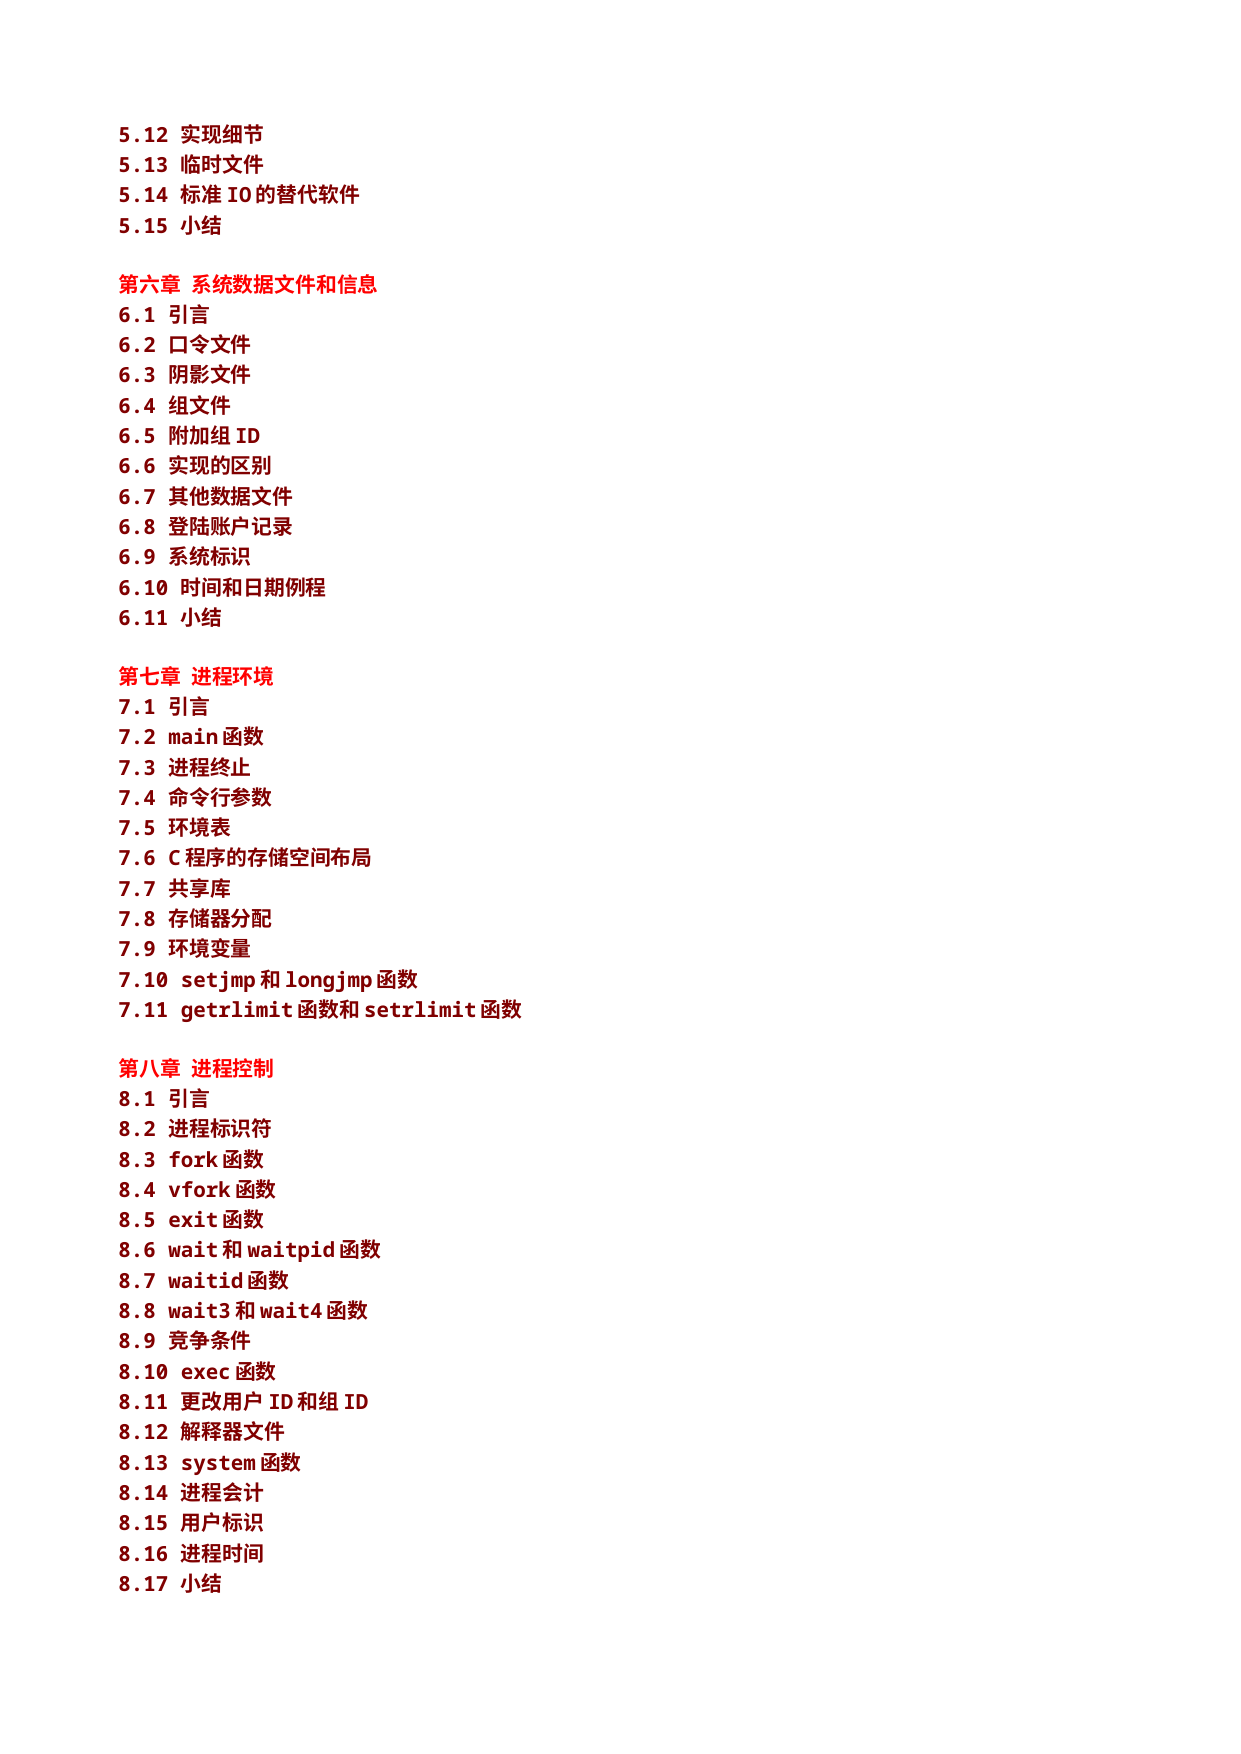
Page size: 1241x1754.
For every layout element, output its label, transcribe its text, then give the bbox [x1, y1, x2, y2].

text 8.13 system函数 [118, 1446, 1122, 1476]
text 8.9 竞争条件 [118, 1325, 1122, 1355]
text 8.7 waitid函数 [118, 1264, 1122, 1294]
text 6.11 小结 [118, 601, 1122, 631]
text 8.1 引言 [118, 1082, 1122, 1112]
text 8.15 用户标识 [118, 1507, 1122, 1537]
text 6.2 口令文件 [118, 328, 1122, 359]
text 7.1 引言 [118, 690, 1122, 720]
text 8.11 更改用户ID和组ID [118, 1385, 1122, 1416]
text 第七章 进程环境 [118, 660, 1122, 690]
text 6.7 其他数据文件 [118, 480, 1122, 510]
text 7.4 命令行参数 [118, 781, 1122, 811]
text 6.5 附加组ID [118, 419, 1122, 449]
text 7.2 main函数 [118, 720, 1122, 751]
text 6.10 时间和日期例程 [118, 571, 1122, 601]
text 8.3 fork函数 [118, 1143, 1122, 1173]
text 第六章 系统数据文件和信息 [118, 268, 1122, 298]
text 8.6 wait和waitpid函数 [118, 1234, 1122, 1264]
text 5.15 小结 [118, 209, 1122, 239]
text 7.8 存储器分配 [118, 902, 1122, 933]
text 8.10 exec函数 [118, 1355, 1122, 1385]
text 7.9 环境变量 [118, 933, 1122, 963]
text 8.8 wait3和wait4函数 [118, 1294, 1122, 1325]
text 8.4 vfork函数 [118, 1173, 1122, 1203]
text 6.9 系统标识 [118, 541, 1122, 571]
text 6.8 登陆账户记录 [118, 510, 1122, 541]
text 6.3 阴影文件 [118, 359, 1122, 389]
text 8.17 小结 [118, 1567, 1122, 1597]
text 5.14 标准IO的替代软件 [118, 179, 1122, 209]
text 7.6 C程序的存储空间布局 [118, 842, 1122, 872]
text 6.1 引言 [118, 298, 1122, 328]
text 7.11 getrlimit函数和setrlimit函数 [118, 993, 1122, 1023]
text 5.13 临时文件 [118, 148, 1122, 179]
text 6.4 组文件 [118, 389, 1122, 419]
text 6.6 实现的区别 [118, 449, 1122, 480]
text 5.12 实现细节 [118, 118, 1122, 148]
text 8.14 进程会计 [118, 1476, 1122, 1507]
text 7.5 环境表 [118, 811, 1122, 842]
text 7.7 共享库 [118, 872, 1122, 902]
text 7.3 进程终止 [118, 751, 1122, 781]
text 8.12 解释器文件 [118, 1416, 1122, 1446]
text 8.5 exit函数 [118, 1203, 1122, 1234]
text 8.16 进程时间 [118, 1537, 1122, 1567]
text 第八章 进程控制 [118, 1052, 1122, 1082]
text 7.10 setjmp和longjmp函数 [118, 963, 1122, 993]
text 8.2 进程标识符 [118, 1112, 1122, 1143]
